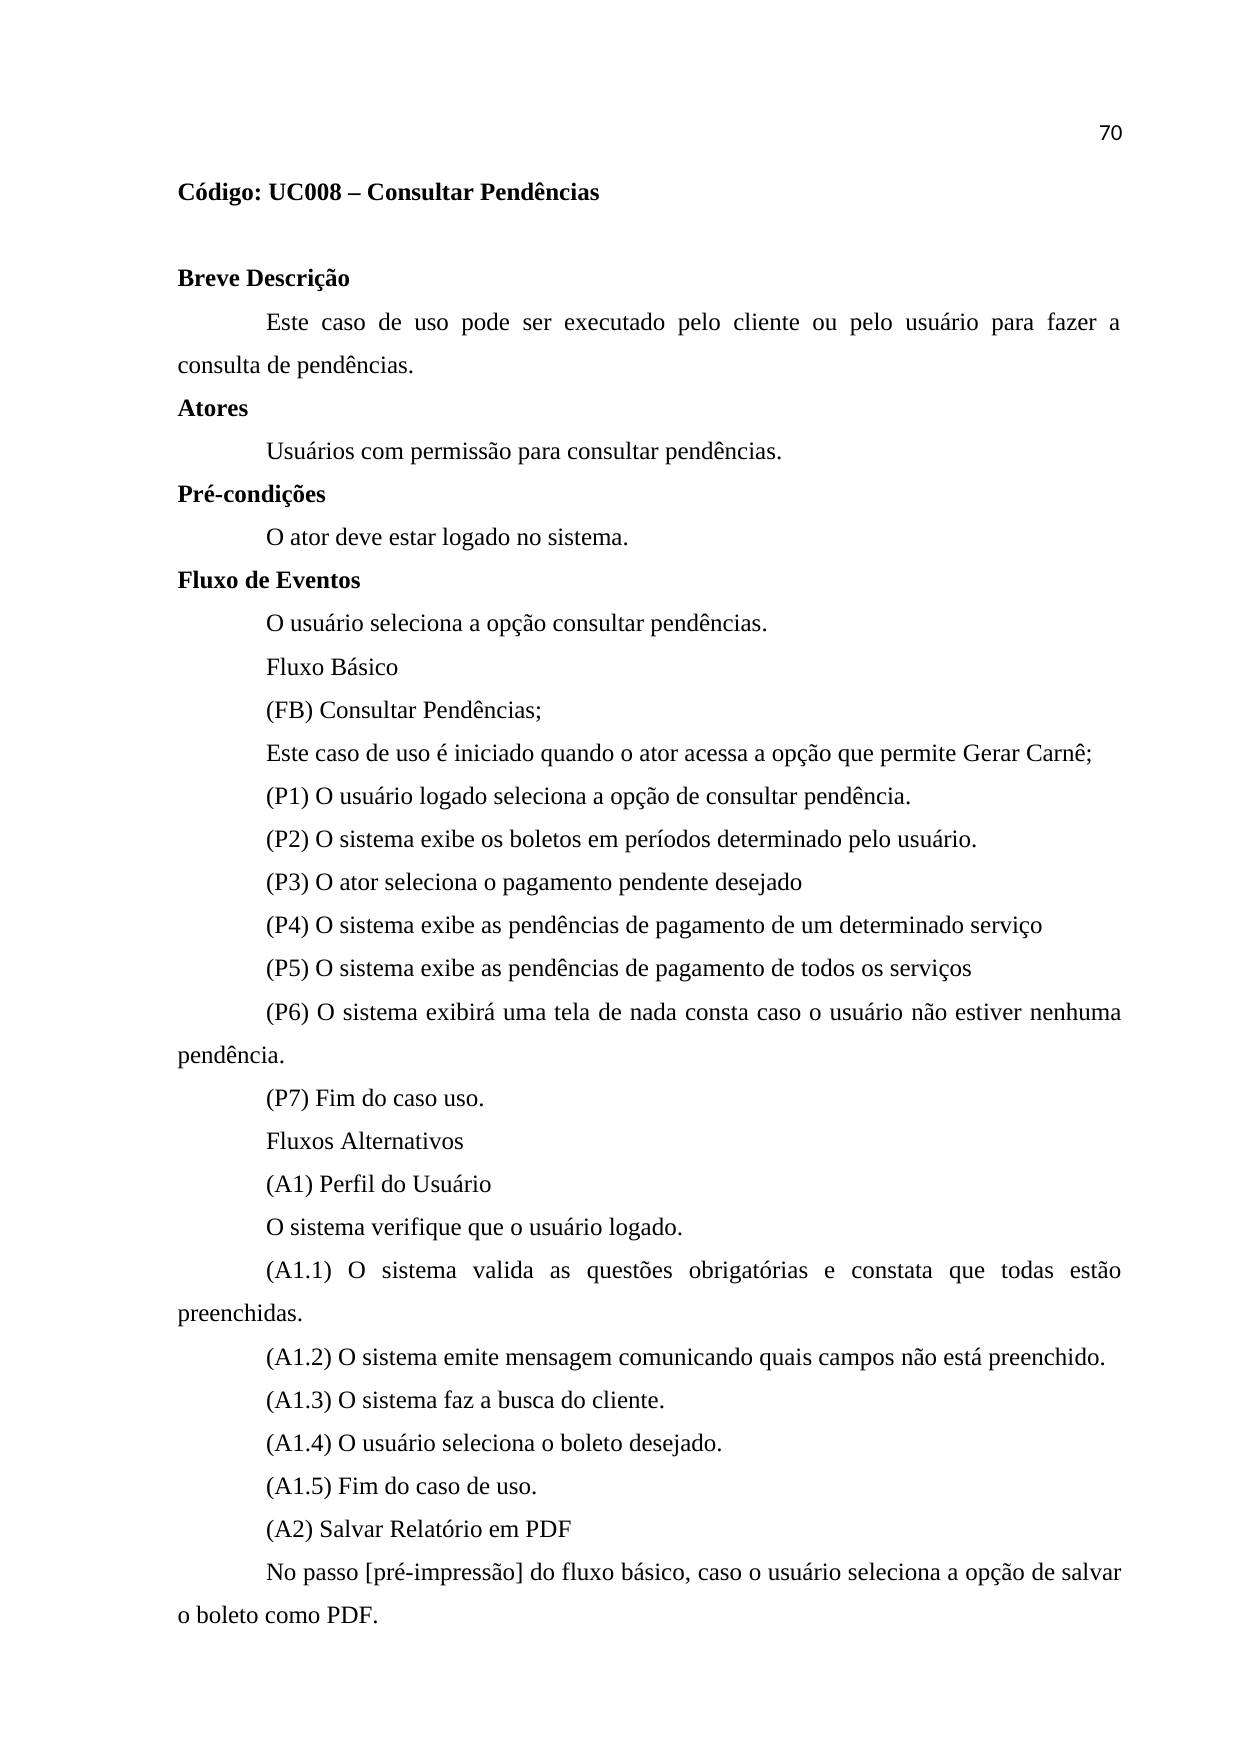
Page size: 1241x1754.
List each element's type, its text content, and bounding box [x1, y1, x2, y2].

text (P1) O usuário logado seleciona a opção de consultar pendência. [177, 781, 1122, 810]
text (A1.1) O sistema valida as questões obrigatórias e constata que todas estão preenchidas. [177, 1255, 1122, 1327]
text Pré-condições [177, 479, 1122, 508]
text Fluxo Básico [177, 652, 1122, 680]
text (P7) Fim do caso uso. [177, 1083, 1122, 1112]
text (A1) Perfil do Usuário [177, 1169, 1122, 1198]
text Fluxo de Eventos [177, 565, 1122, 594]
text (P6) O sistema exibirá uma tela de nada consta caso o usuário não estiver nenhuma pendência. [177, 997, 1122, 1068]
text (P3) O ator seleciona o pagamento pendente desejado [177, 867, 1122, 896]
text Atores [177, 393, 1122, 422]
text O sistema verifique que o usuário logado. [177, 1212, 1122, 1241]
text Este caso de uso pode ser executado pelo cliente ou pelo usuário para fazer a consulta de pendências. [177, 307, 1122, 378]
text (P2) O sistema exibe os boletos em períodos determinado pelo usuário. [177, 824, 1122, 853]
text Este caso de uso é iniciado quando o ator acessa a opção que permite Gerar Carnê; [177, 738, 1122, 767]
text Código: UC008 – Consultar Pendências [177, 177, 1122, 206]
text Usuários com permissão para consultar pendências. [177, 436, 1122, 465]
text (A2) Salvar Relatório em PDF [177, 1514, 1122, 1543]
text Fluxos Alternativos [177, 1126, 1122, 1155]
text Breve Descrição [177, 263, 1122, 292]
text No passo [pré-impressão] do fluxo básico, caso o usuário seleciona a opção de salvar o boleto como PDF. [177, 1557, 1122, 1629]
text O ator deve estar logado no sistema. [177, 522, 1122, 551]
text (A1.2) O sistema emite mensagem comunicando quais campos não está preenchido. [177, 1342, 1122, 1370]
text (A1.3) O sistema faz a busca do cliente. [177, 1385, 1122, 1413]
text (A1.4) O usuário seleciona o boleto desejado. [177, 1428, 1122, 1457]
text (P4) O sistema exibe as pendências de pagamento de um determinado serviço [177, 910, 1122, 939]
text (P5) O sistema exibe as pendências de pagamento de todos os serviços [177, 953, 1122, 982]
text (FB) Consultar Pendências; [177, 695, 1122, 723]
text O usuário seleciona a opção consultar pendências. [177, 608, 1122, 637]
text (A1.5) Fim do caso de uso. [177, 1471, 1122, 1500]
